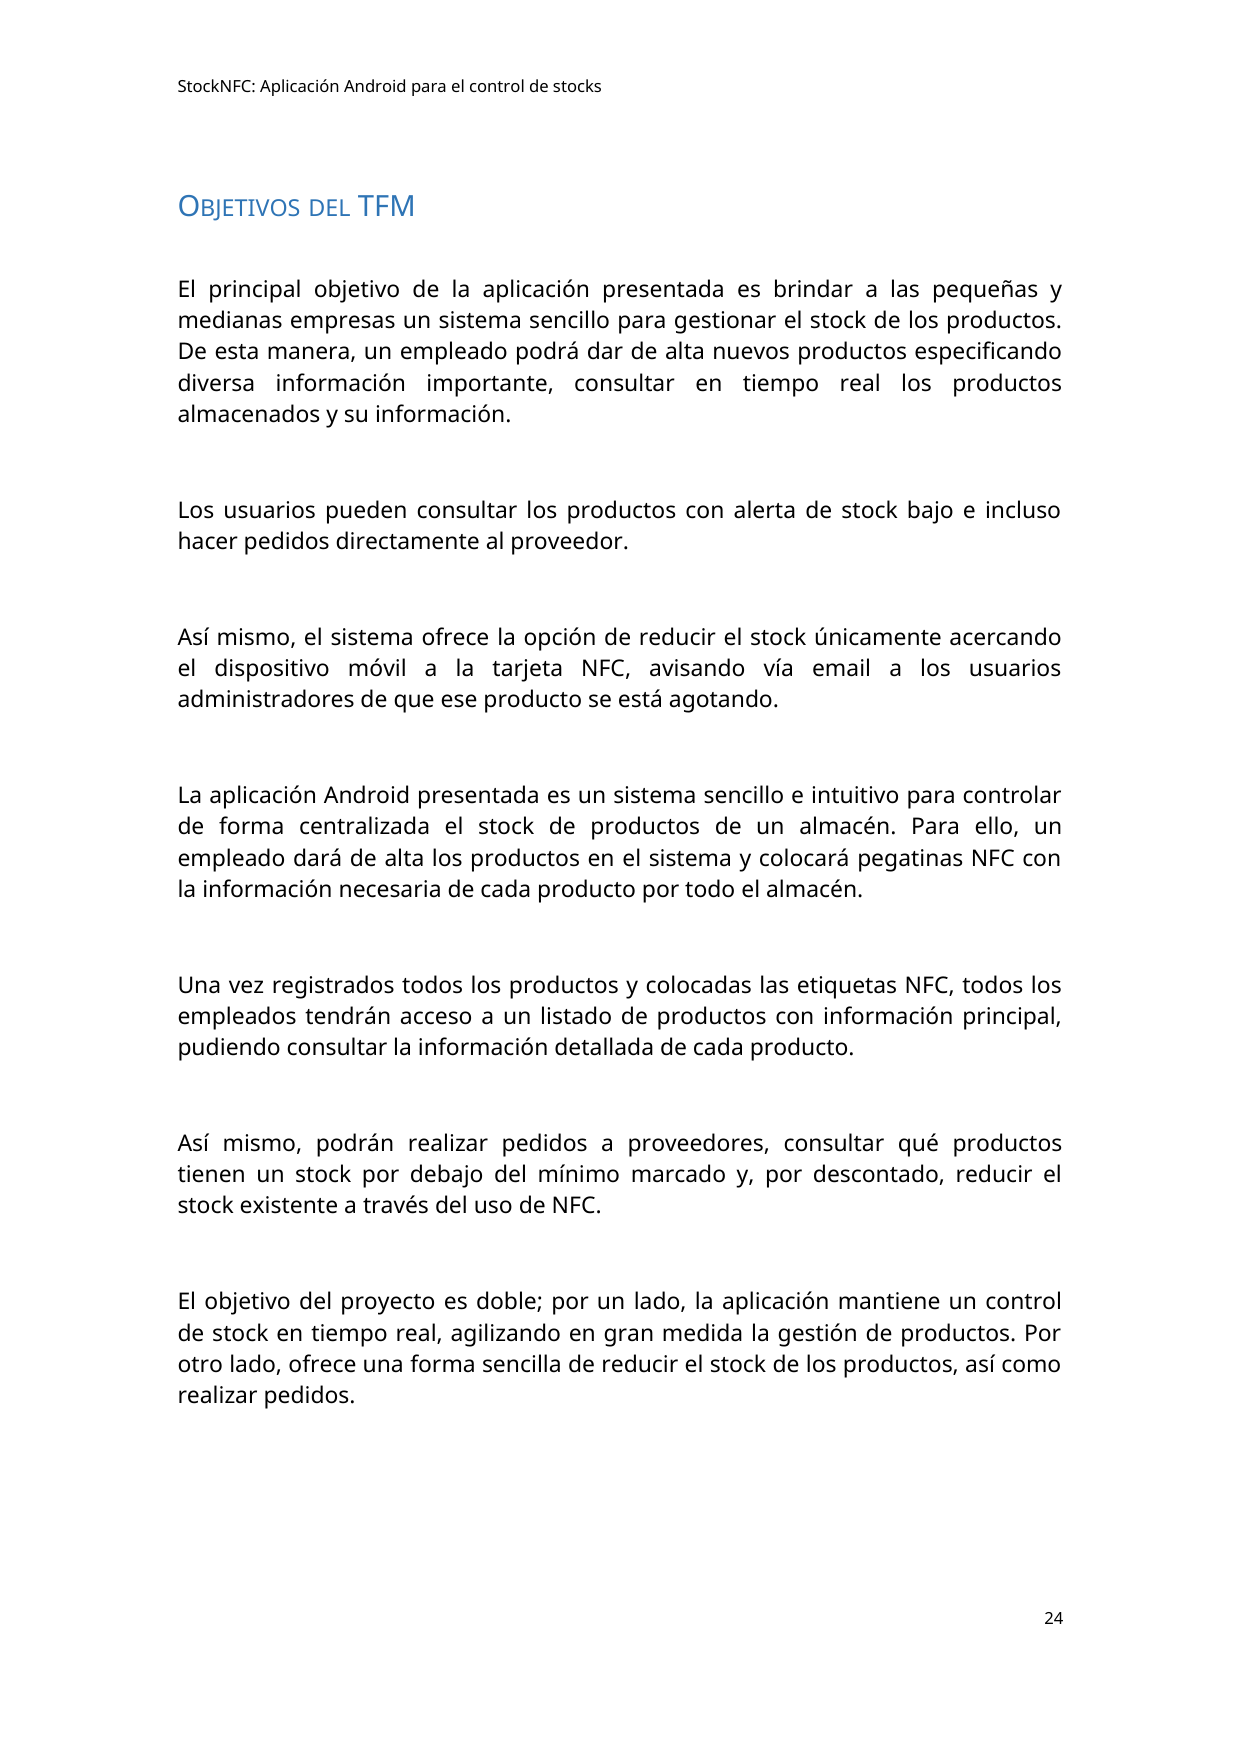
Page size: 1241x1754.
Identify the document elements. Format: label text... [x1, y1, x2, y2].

text Así mismo, podrán realizar pedidos a proveedores, consultar qué productos tienen un stock por debajo del mínimo marcado y, por descontado, reducir el stock existente a través del uso de NFC. [177, 1127, 1063, 1221]
text Así mismo, el sistema ofrece la opción de reducir el stock únicamente acercando el dispositivo móvil a la tarjeta NFC, avisando vía email a los usuarios administradores de que ese producto se está agotando. [177, 621, 1063, 714]
text El principal objetivo de la aplicación presentada es brindar a las pequeñas y medianas empresas un sistema sencillo para gestionar el stock de los productos. De esta manera, un empleado podrá dar de alta nuevos productos especificando diversa información importante, consultar en tiempo real los productos almacenados y su información. [177, 273, 1063, 429]
text Una vez registrados todos los productos y colocadas las etiquetas NFC, todos los empleados tendrán acceso a un listado de productos con información principal, pudiendo consultar la información detallada de cada producto. [177, 969, 1063, 1062]
subtitle Objetivos del TFM [177, 185, 1063, 225]
text La aplicación Android presentada es un sistema sencillo e intuitivo para controlar de forma centralizada el stock de productos de un almacén. Para ello, un empleado dará de alta los productos en el sistema y colocará pegatinas NFC con la información necesaria de cada producto por todo el almacén. [177, 779, 1063, 904]
text Los usuarios pueden consultar los productos con alerta de stock bajo e incluso hacer pedidos directamente al proveedor. [177, 494, 1063, 556]
text El objetivo del proyecto es doble; por un lado, la aplicación mantiene un control de stock en tiempo real, agilizando en gran medida la gestión de productos. Por otro lado, ofrece una forma sencilla de reducir el stock de los productos, así como realizar pedidos. [177, 1285, 1063, 1410]
